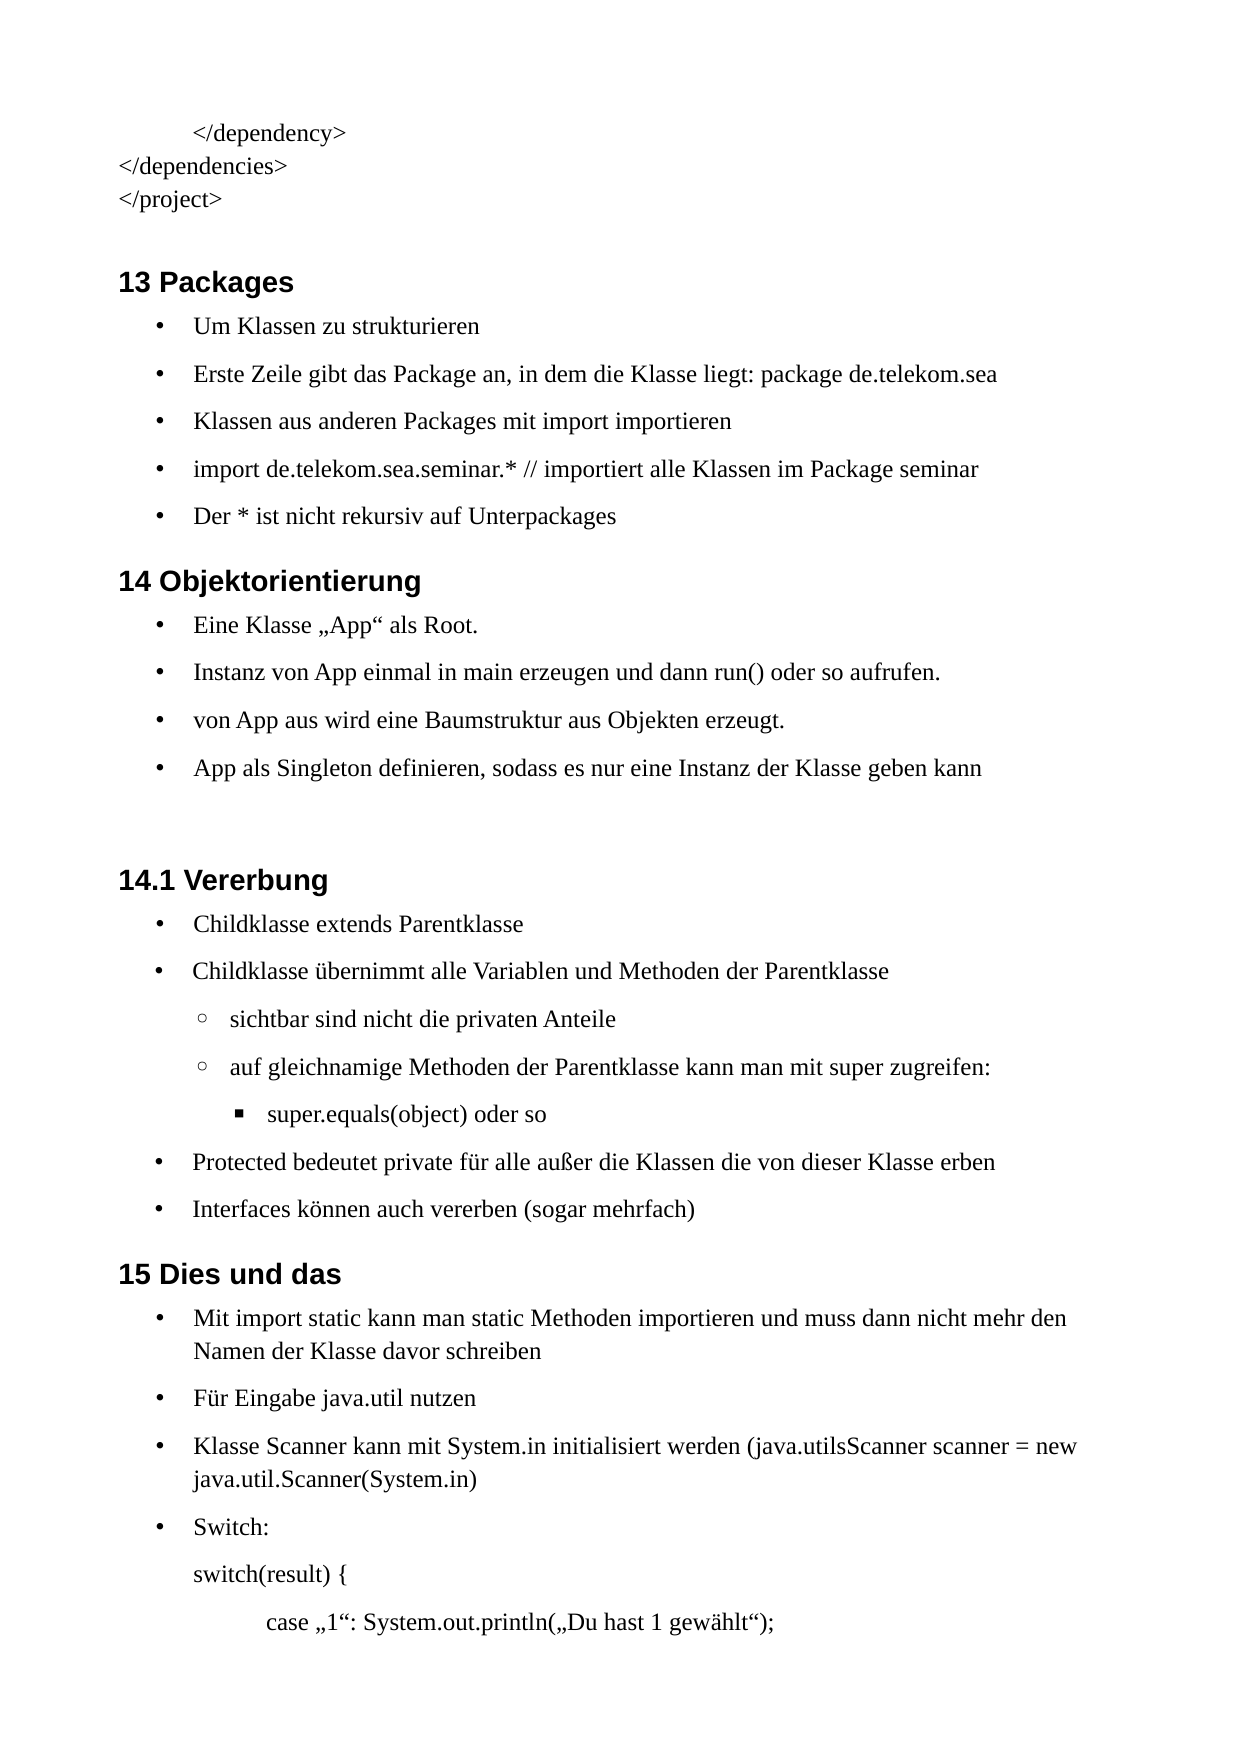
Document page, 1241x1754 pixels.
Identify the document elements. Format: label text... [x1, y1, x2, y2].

list Childklasse übernimmt alle Variablen und Methoden der Parentklasse [154, 956, 1122, 985]
list Childklasse extends Parentklasse [156, 909, 1122, 937]
subtitle 14 Objektorientierung [118, 564, 1122, 597]
list Klassen aus anderen Packages mit import importieren [156, 406, 1122, 435]
list Eine Klasse „App“ als Root. [156, 610, 1122, 639]
list App als Singleton definieren, sodass es nur eine Instanz der Klasse geben kann [156, 753, 1122, 781]
list Klasse Scanner kann mit System.in initialisiert werden (java.utilsScanner scanner = new java.util.Scanner(System.in) [156, 1431, 1122, 1493]
subtitle 13 Packages [118, 265, 1122, 298]
list Mit import static kann man static Methoden importieren und muss dann nicht mehr den Namen der Klasse davor schreiben [156, 1303, 1122, 1364]
list Für Eingabe java.util nutzen [156, 1383, 1122, 1412]
list von App aus wird eine Baumstruktur aus Objekten erzeugt. [156, 705, 1122, 734]
list Der * ist nicht rekursiv auf Unterpackages [156, 501, 1122, 530]
list auf gleichnamige Methoden der Parentklasse kann man mit super zugreifen: [192, 1052, 1122, 1080]
list sichtbar sind nicht die privaten Anteile [192, 1004, 1122, 1033]
list switch(result) { [156, 1559, 1122, 1588]
list super.equals(object) oder so [229, 1099, 1122, 1128]
text </project> [118, 184, 1122, 213]
subtitle 14.1 Vererbung [118, 862, 1122, 896]
list Interfaces können auch vererben (sogar mehrfach) [154, 1194, 1122, 1223]
text </dependencies> [118, 151, 1122, 180]
text </dependency> [118, 118, 1122, 147]
list Instanz von App einmal in main erzeugen und dann run() oder so aufrufen. [156, 657, 1122, 686]
list Switch: [156, 1512, 1122, 1540]
list Erste Zeile gibt das Package an, in dem die Klasse liegt: package de.telekom.sea [156, 359, 1122, 387]
subtitle 15 Dies und das [118, 1257, 1122, 1290]
list import de.telekom.sea.seminar.* // importiert alle Klassen im Package seminar [156, 454, 1122, 483]
list Um Klassen zu strukturieren [156, 311, 1122, 340]
list Protected bedeutet private für alle außer die Klassen die von dieser Klasse erben [154, 1147, 1122, 1176]
text case „1“: System.out.println(„Du hast 1 gewählt“); [118, 1607, 1122, 1636]
